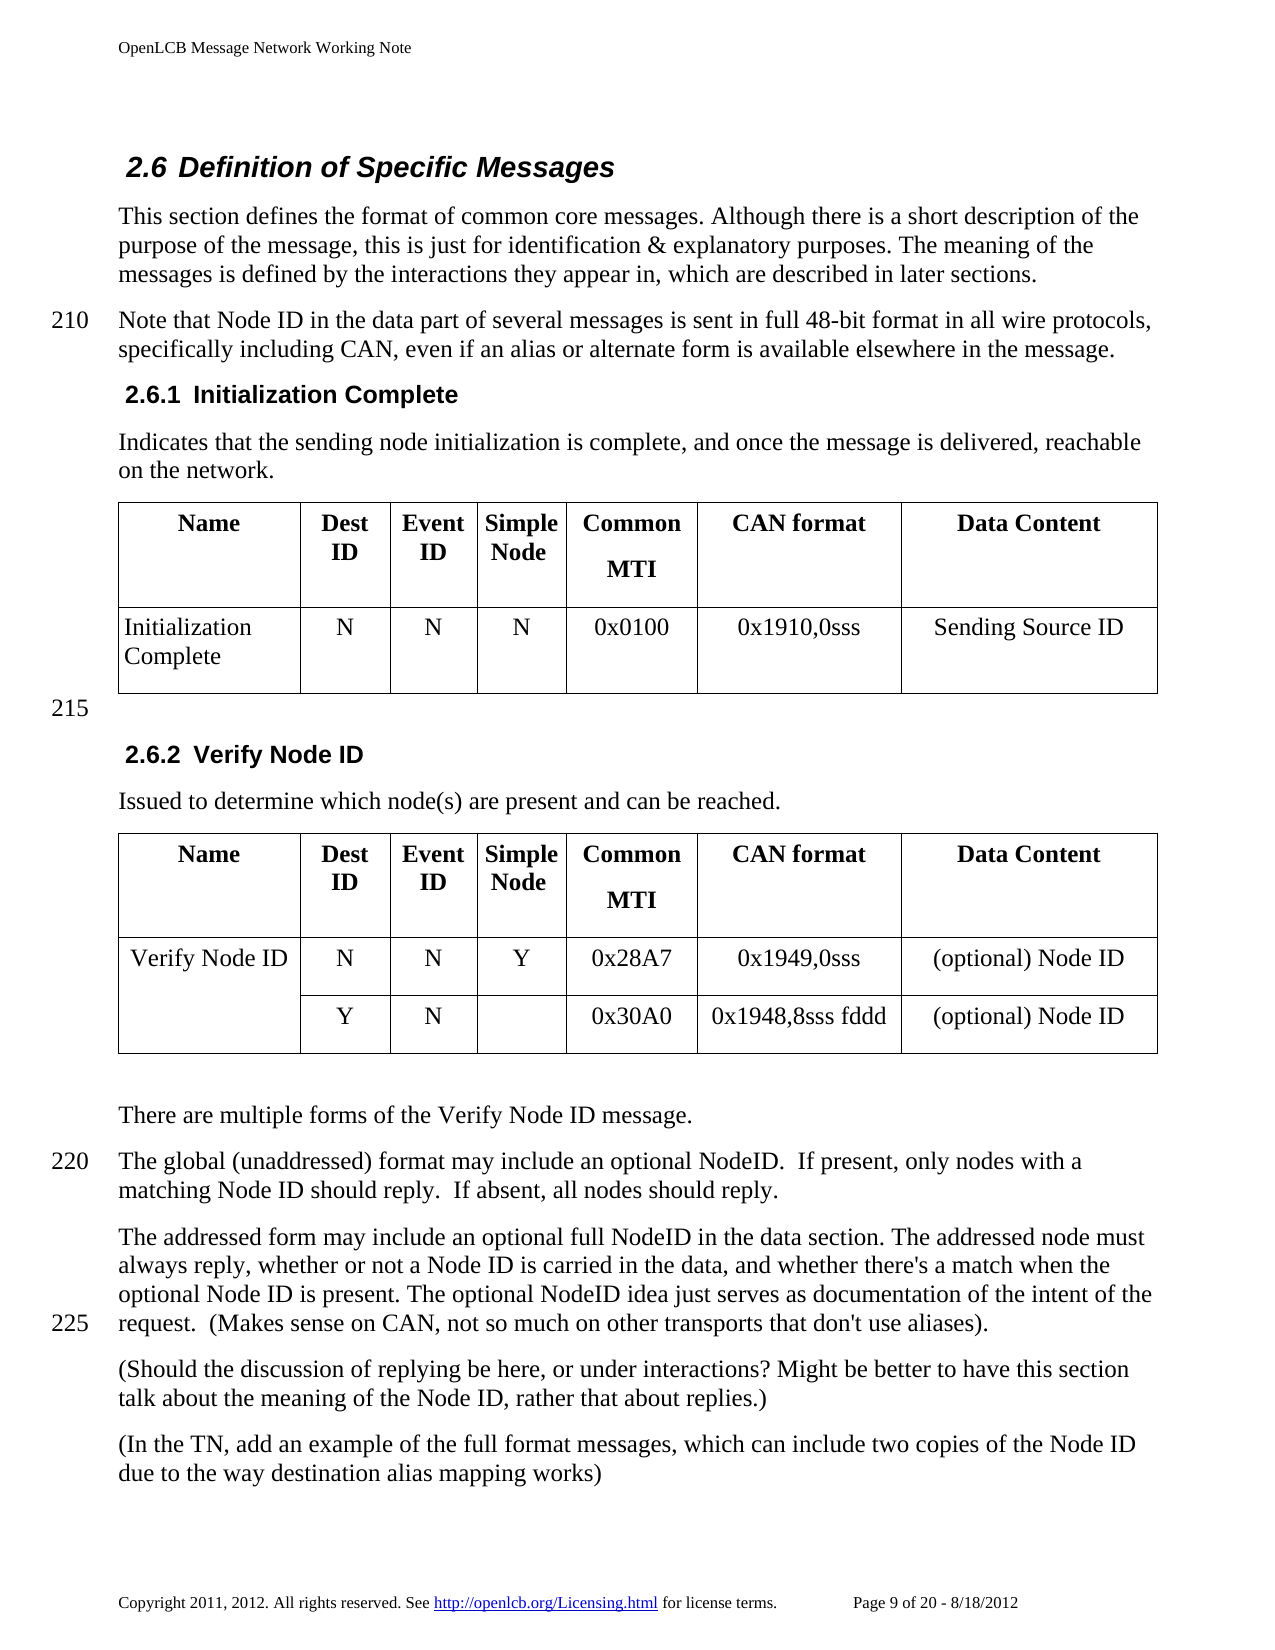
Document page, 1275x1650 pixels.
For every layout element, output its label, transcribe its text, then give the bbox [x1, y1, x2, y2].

table_cell Initialization Complete [119, 608, 300, 693]
table_header Common MTI [567, 834, 697, 937]
subtitle Verify Node ID [118, 740, 1157, 769]
table_cell 0x1948,8sss fddd [698, 996, 901, 1053]
text (In the TN, add an example of the full format messages, which can include two copies of the Node ID due to the way destination alias mapping works) [118, 1429, 1157, 1487]
table_header Event ID [391, 503, 477, 607]
table_cell N [301, 938, 390, 995]
table_cell N [301, 608, 390, 693]
table_cell N [391, 608, 477, 693]
table_header Data Content [902, 503, 1157, 607]
table_cell Y [478, 938, 566, 995]
text Note that Node ID in the data part of several messages is sent in full 48-bit format in all wire protocols, specifically including CAN, even if an alias or alternate form is available elsewhere in the message. [118, 305, 1157, 363]
table_cell N [391, 996, 477, 1053]
text The global (unaddressed) format may include an optional NodeID. If present, only nodes with a matching Node ID should reply. If absent, all nodes should reply. [118, 1146, 1157, 1204]
table_cell (optional) Node ID [902, 996, 1157, 1053]
table_header Simple Node [478, 834, 566, 937]
table_cell (optional) Node ID [902, 938, 1157, 995]
text Indicates that the sending node initialization is complete, and once the message is delivered, reachable on the network. [118, 427, 1157, 484]
table_header Simple Node [478, 503, 566, 607]
table_cell 0x1949,0sss [698, 938, 901, 995]
table_cell 0x0100 [567, 608, 697, 693]
subtitle Initialization Complete [118, 380, 1157, 409]
table_cell Verify Node ID [119, 938, 300, 1053]
table_cell [478, 996, 566, 1053]
text There are multiple forms of the Verify Node ID message. [118, 1100, 1157, 1129]
text Issued to determine which node(s) are present and can be reached. [118, 786, 1157, 815]
table_cell Sending Source ID [902, 608, 1157, 693]
table_cell Y [301, 996, 390, 1053]
table_cell 0x1910,0sss [698, 608, 901, 693]
text The addressed form may include an optional full NodeID in the data section. The addressed node must always reply, whether or not a Node ID is carried in the data, and whether there's a match when the optional Node ID is present. The optional NodeID idea just serves as documentation of the intent of the request. (Makes sense on CAN, not so much on other transports that don't use aliases). [118, 1222, 1157, 1337]
table_header Common MTI [567, 503, 697, 607]
table_header CAN format [698, 503, 901, 607]
table_header Event ID [391, 834, 477, 937]
text This section defines the format of common core messages. Although there is a short description of the purpose of the message, this is just for identification & explanatory purposes. The meaning of the messages is defined by the interactions they appear in, which are described in later sections. [118, 201, 1157, 287]
table_header CAN format [698, 834, 901, 937]
subtitle Definition of Specific Messages [118, 150, 1157, 183]
table_header Name [119, 834, 300, 937]
table_header Data Content [902, 834, 1157, 937]
table_cell N [478, 608, 566, 693]
text (Should the discussion of replying be here, or under interactions? Might be better to have this section talk about the meaning of the Node ID, rather that about replies.) [118, 1354, 1157, 1412]
table_header Dest ID [301, 834, 390, 937]
table_cell N [391, 938, 477, 995]
table_header Dest ID [301, 503, 390, 607]
table_cell 0x28A7 [567, 938, 697, 995]
table_cell 0x30A0 [567, 996, 697, 1053]
table_header Name [119, 503, 300, 607]
